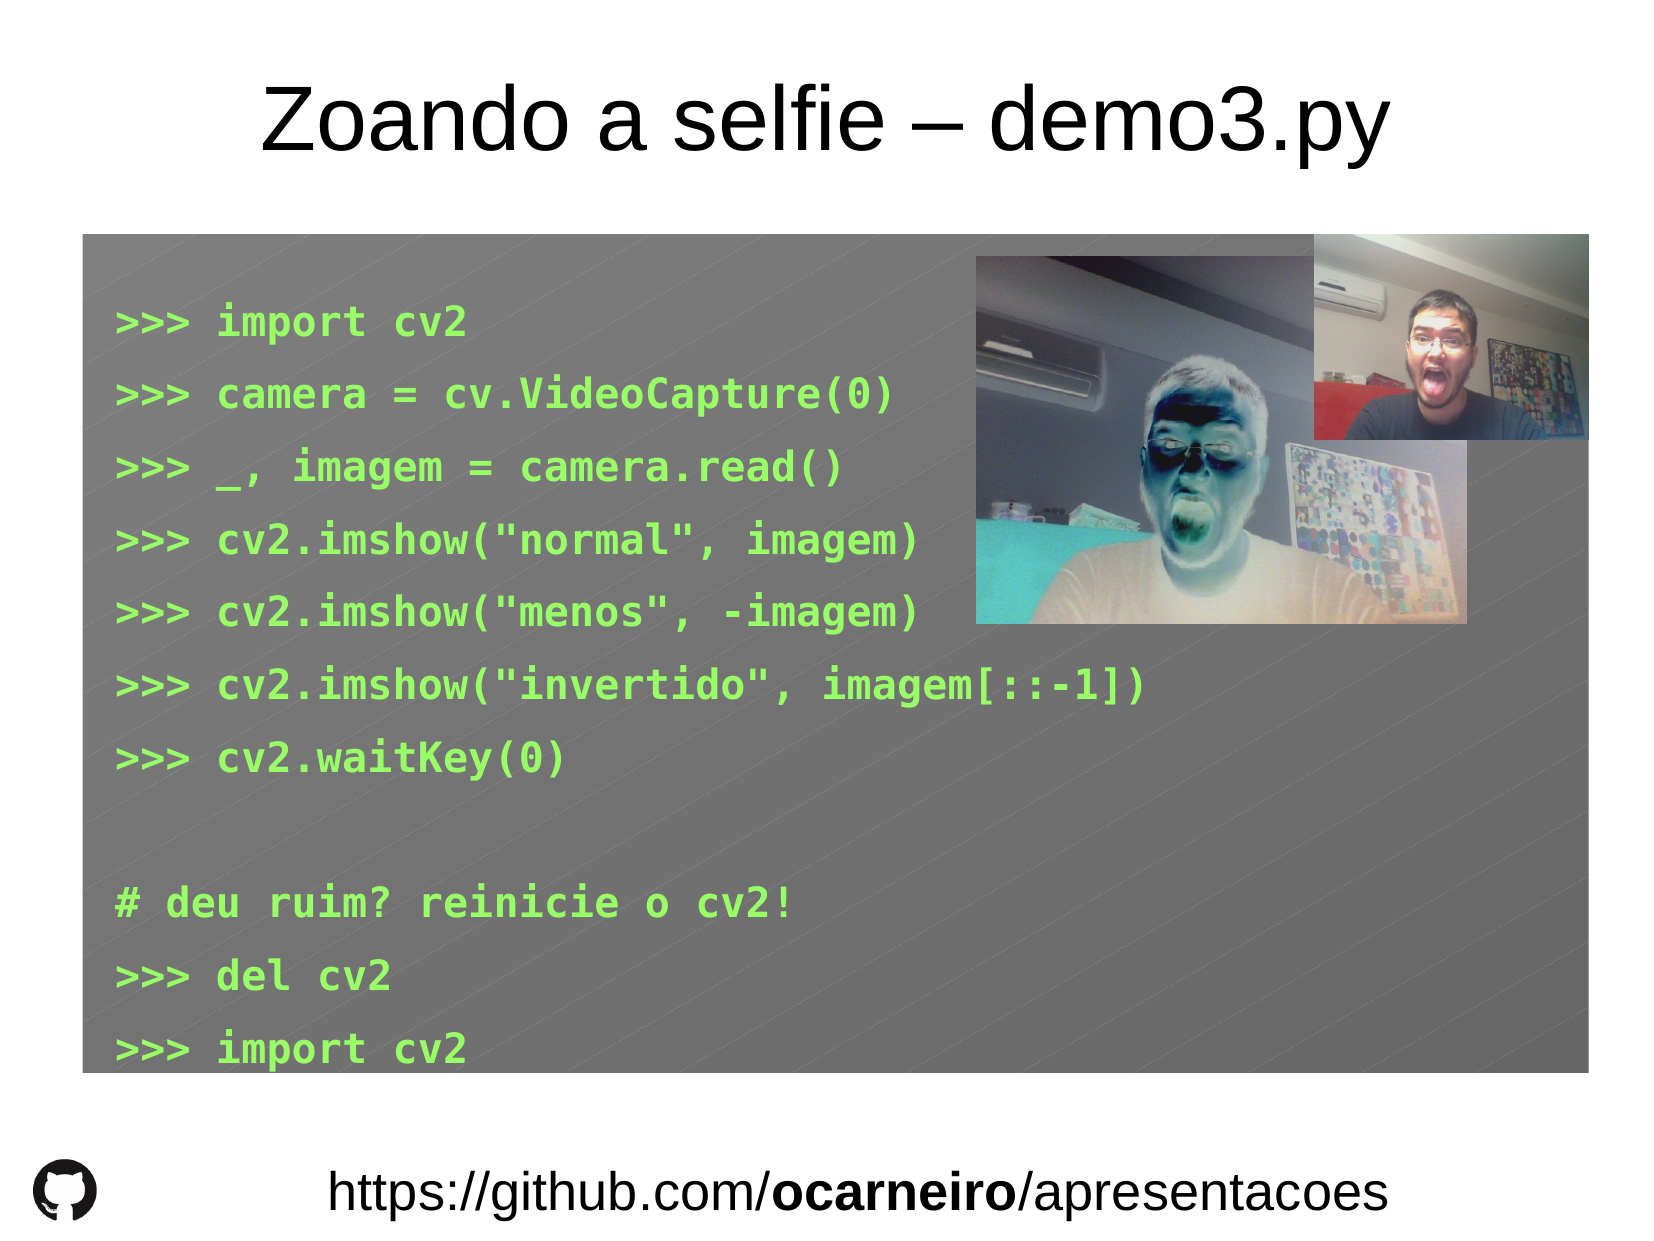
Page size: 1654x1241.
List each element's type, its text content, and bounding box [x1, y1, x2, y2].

text_box https://github.com/ocarneiro/apresentacoes [106, 1153, 1612, 1241]
picture [976, 234, 1589, 624]
text_box >>> import cv2 >>> camera = cv.VideoCapture(0) >>> _, imagem = camera.read() >>> cv2.imshow("normal", imagem) >>> cv2.imshow("menos", -imagem) >>> cv2.imshow("invertido", imagem[::-1]) >>> cv2.waitKey(0) # deu ruim? reinicie o cv2! >>> del cv2 >>> import cv2 [100, 265, 1554, 1057]
text_box [82, 234, 1589, 1073]
title Zoando a selfie – demo3.py [82, 37, 1571, 200]
picture [29, 1157, 99, 1223]
